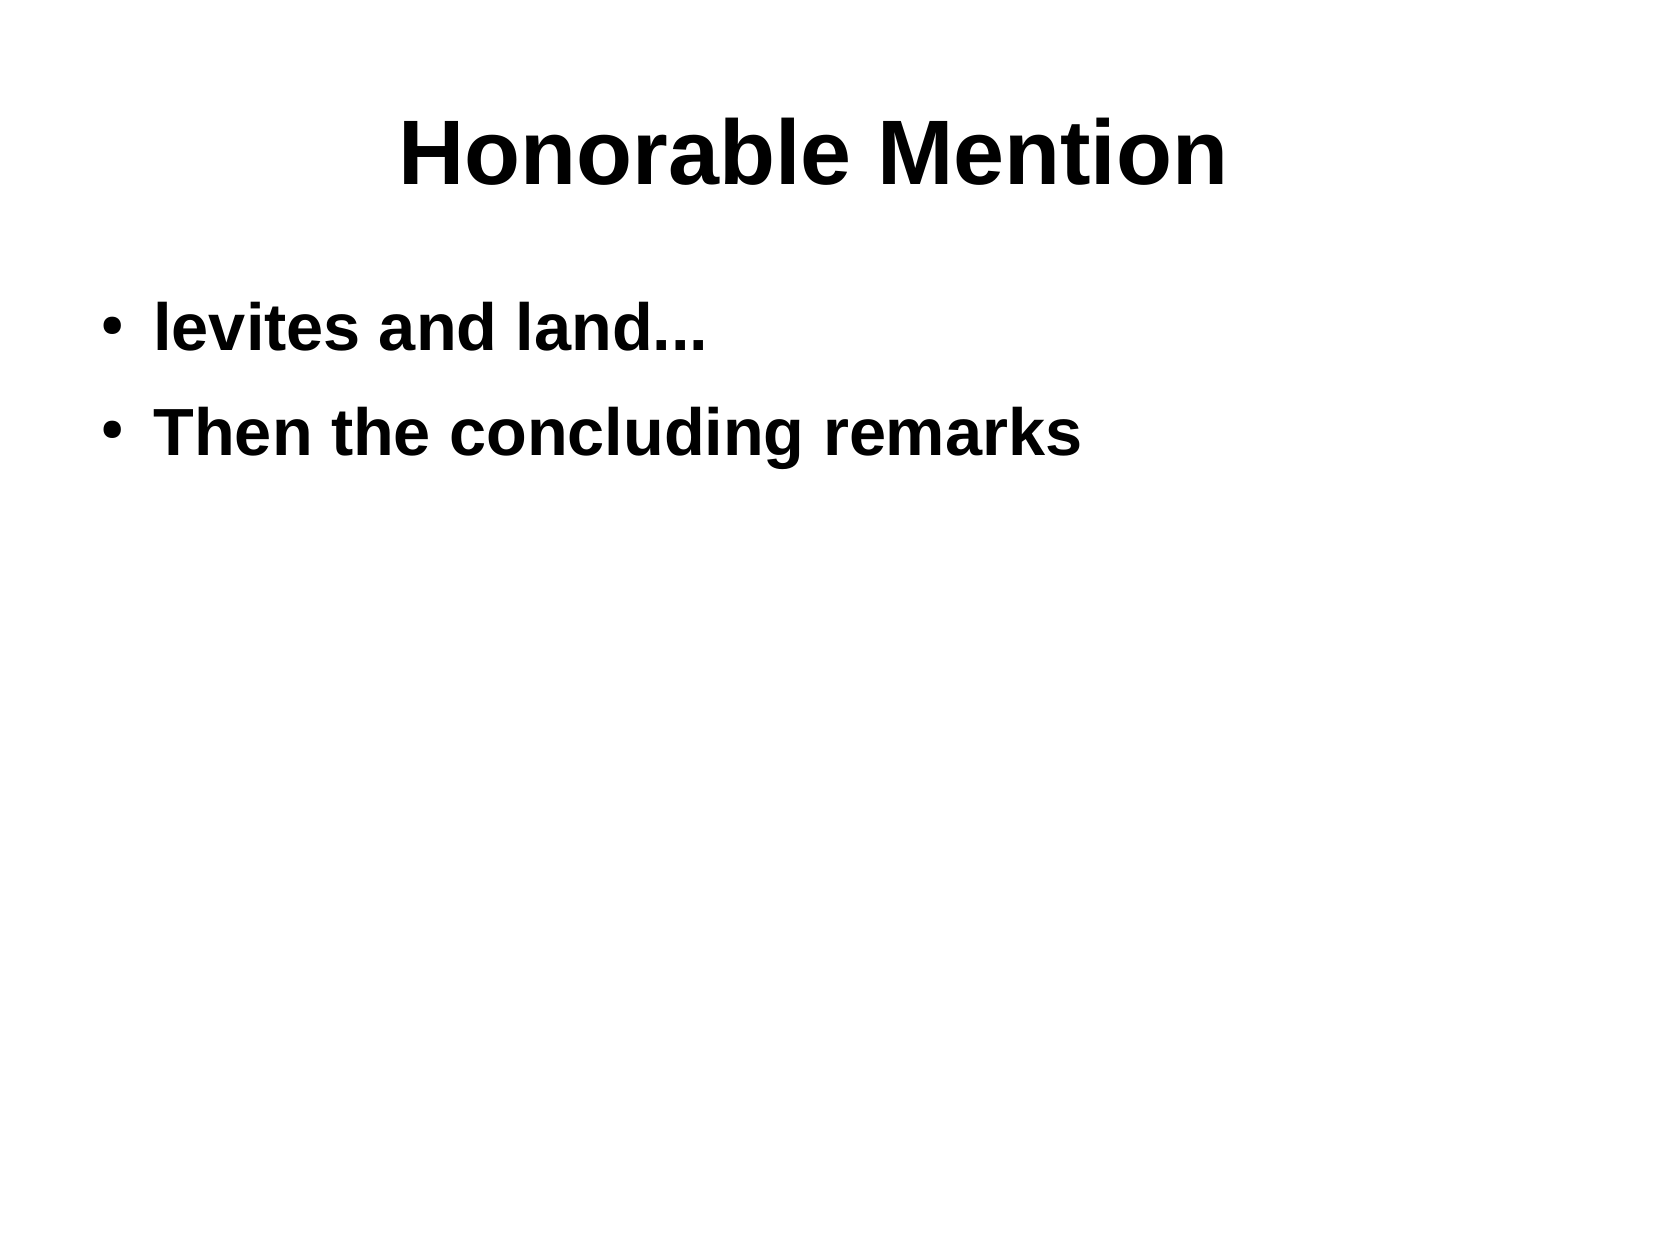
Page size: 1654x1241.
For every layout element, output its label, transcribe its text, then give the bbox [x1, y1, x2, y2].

title Honorable Mention [82, 49, 1571, 257]
list levites and land... Then the concluding remarks [82, 290, 1571, 1109]
